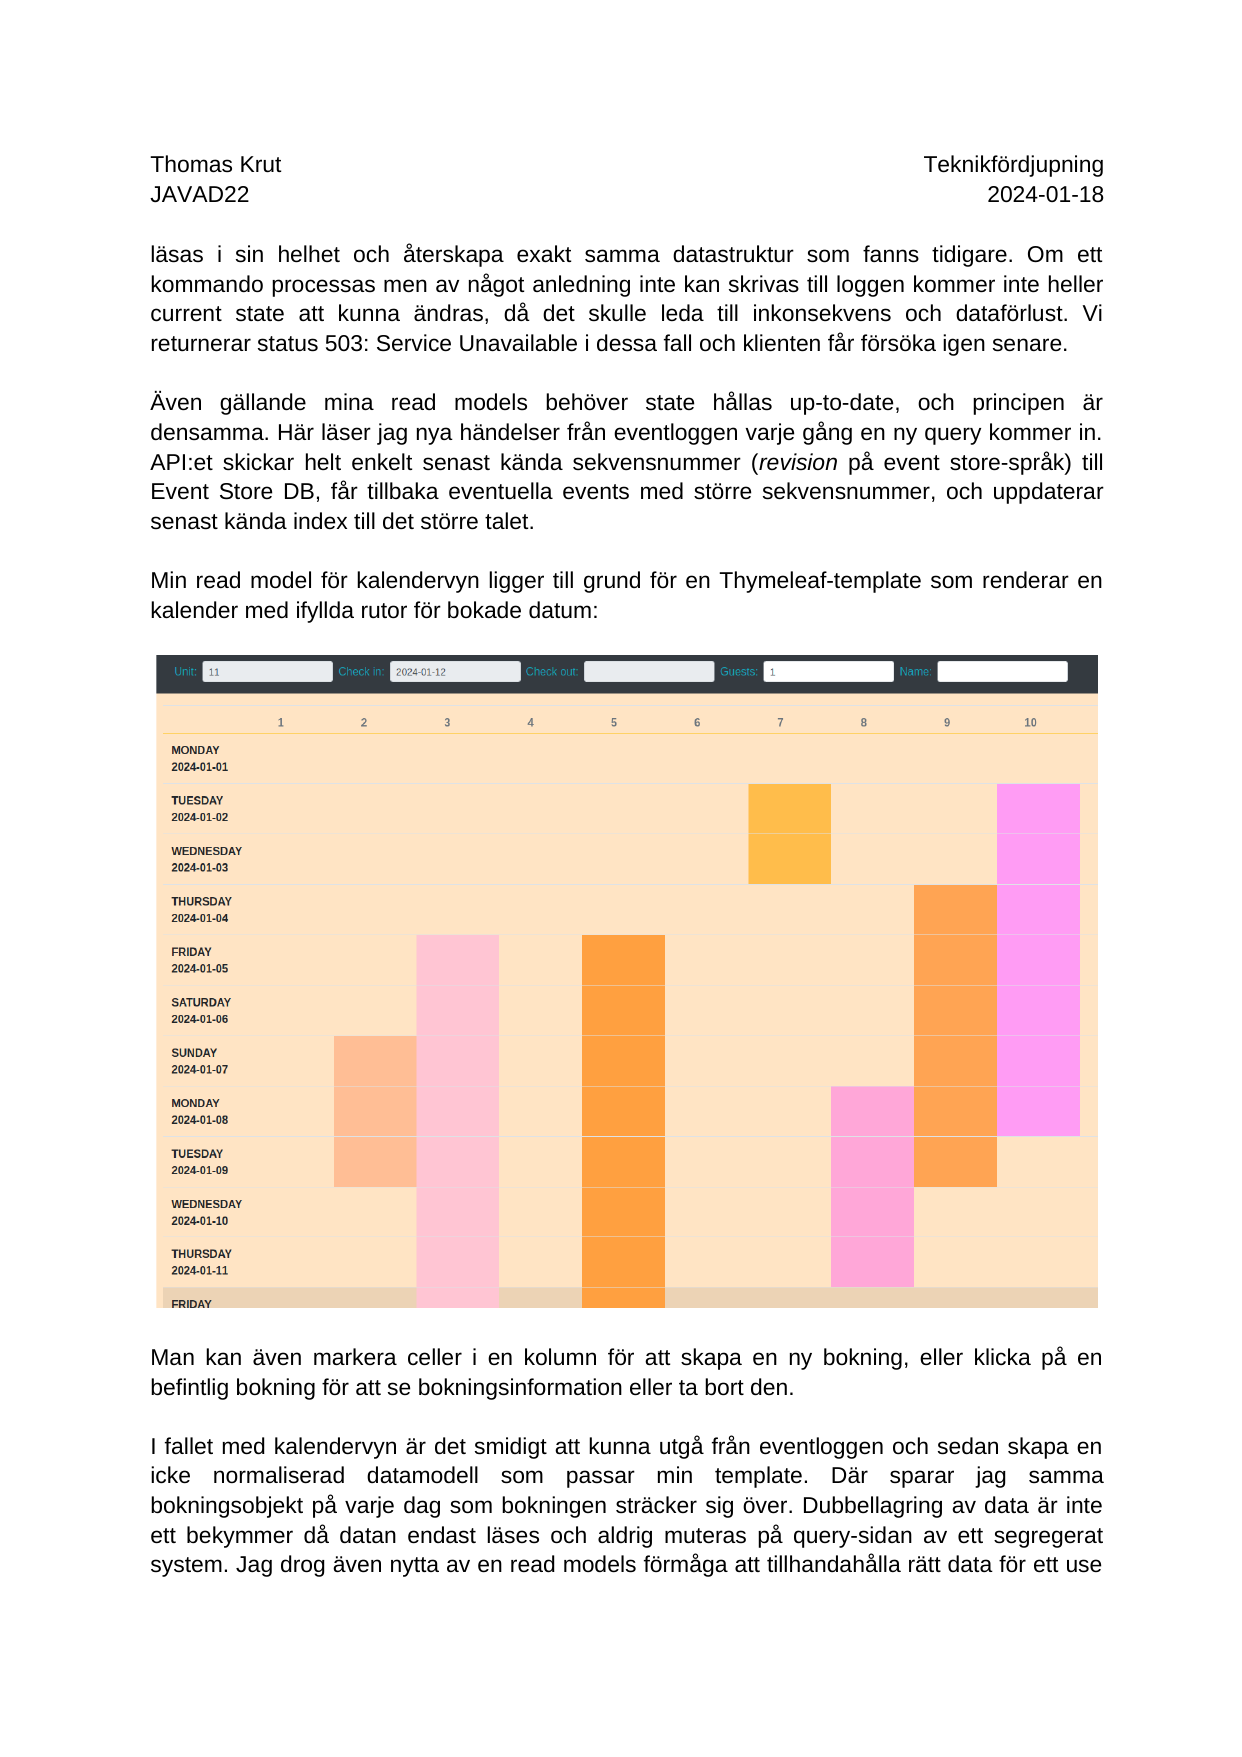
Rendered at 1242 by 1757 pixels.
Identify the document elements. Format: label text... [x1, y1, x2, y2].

text Man kan även markera celler i en kolumn för att skapa en ny bokning, eller klicka på en befintlig bokning för att se bokningsinformation eller ta bort den. [150, 1308, 1104, 1400]
text Min read model för kalendervyn ligger till grund för en Thymeleaf-template som renderar en kalender med ifyllda rutor för bokade datum: [150, 567, 1104, 623]
text Även gällande mina read models behöver state hållas up-to-date, och principen är densamma. Här läser jag nya händelser från eventloggen varje gång en ny query kommer in. API:et skickar helt enkelt senast kända sekvensnummer (revision på event store-språk) till Event Store DB, får tillbaka eventuella events med större sekvensnummer, och uppdaterar senast kända index till det större talet. [150, 389, 1104, 534]
text I fallet med kalendervyn är det smidigt att kunna utgå från eventloggen och sedan skapa en icke normaliserad datamodell som passar min template. Där sparar jag samma bokningsobjekt på varje dag som bokningen sträcker sig över. Dubbellagring av data är inte ett bekymmer då datan endast läses och aldrig muteras på query-sidan av ett segregerat system. Jag drog även nytta av en read models förmåga att tillhandahålla rätt data för ett use [150, 1433, 1104, 1578]
text läsas i sin helhet och återskapa exakt samma datastruktur som fanns tidigare. Om ett kommando processas men av något anledning inte kan skrivas till loggen kommer inte heller current state att kunna ändras, då det skulle leda till inkonsekvens och dataförlust. Vi returnerar status 503: Service Unavailable i dessa fall och klienten får försöka igen senare. [150, 241, 1104, 356]
picture [156, 655, 1098, 1308]
